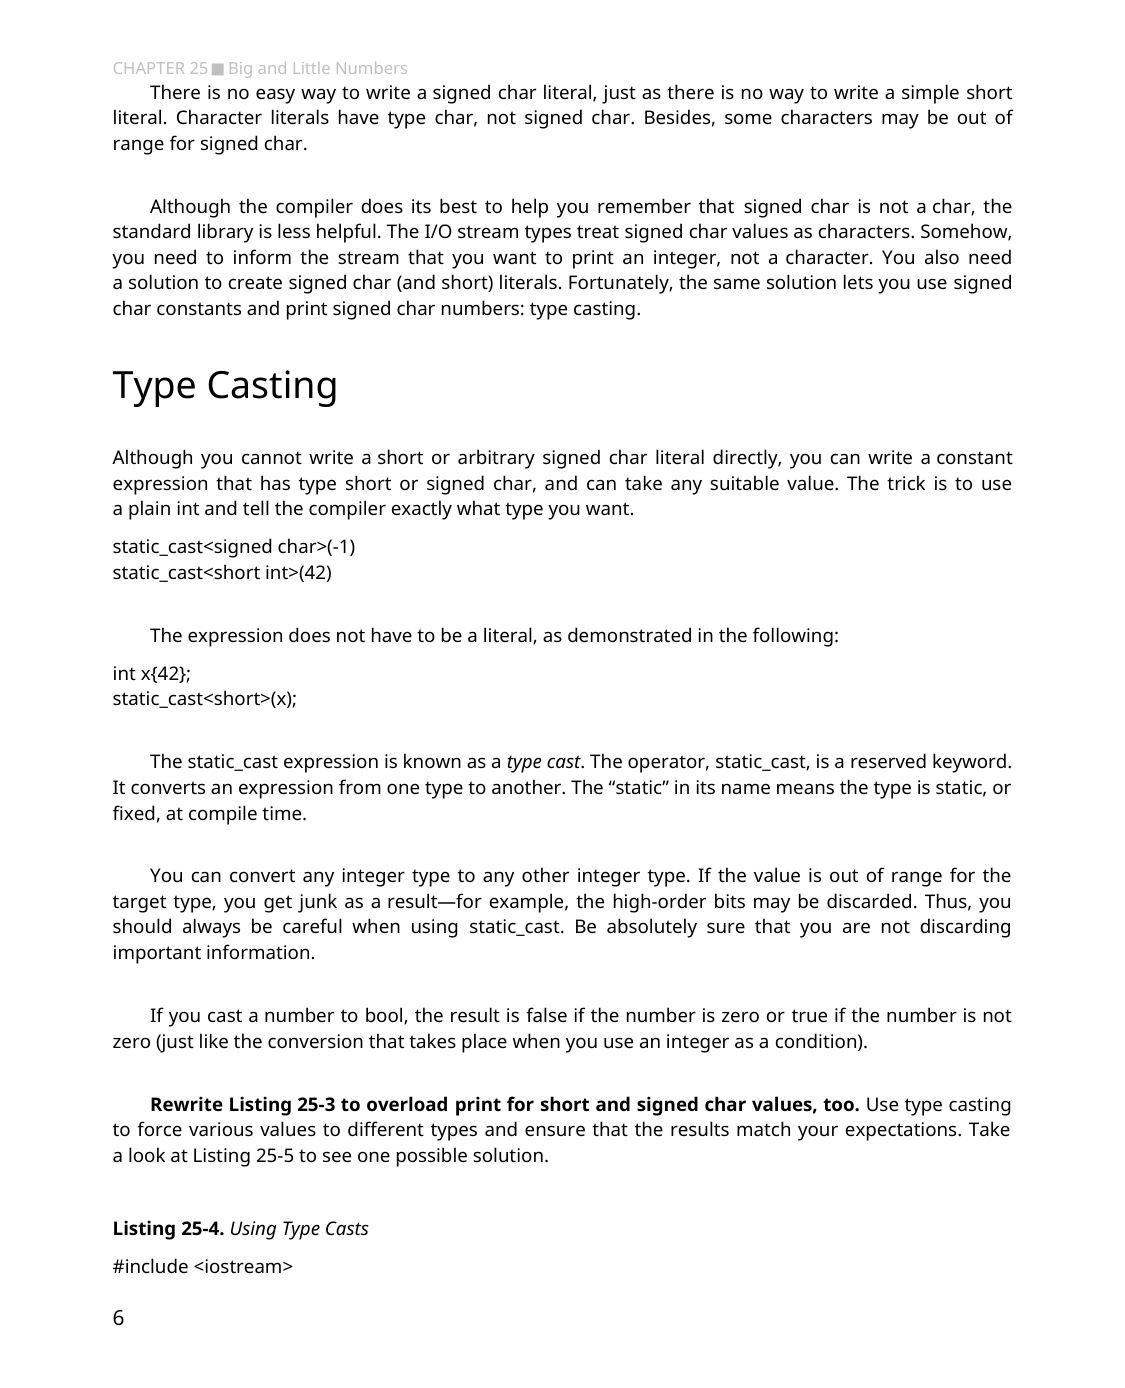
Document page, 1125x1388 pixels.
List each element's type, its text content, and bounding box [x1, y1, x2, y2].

text static_cast<short>(x); [112, 686, 1012, 711]
text Listing 25-4. Using Type Casts [112, 1215, 1012, 1241]
text The static_cast expression is known as a type cast. The operator, static_cast, is a reserved keyword. It converts an expression from one type to another. The “static” in its name means the type is static, or fixed, at compile time. [112, 749, 1012, 825]
text The expression does not have to be a literal, as demonstrated in the following: [112, 622, 1012, 648]
text If you cast a number to bool, the result is false if the number is zero or true if the number is not zero (just like the conversion that takes place when you use an integer as a condition). [112, 1002, 1012, 1053]
text int x{42}; [112, 660, 1012, 686]
text Although the compiler does its best to help you remember that signed char is not a char, the standard library is less helpful. The I/O stream types treat signed char values as characters. Somehow, you need to inform the stream that you want to print an integer, not a character. You also need a solution to create signed char (and short) literals. Fortunately, the same solution lets you use signed char constants and print signed char numbers: type casting. [112, 193, 1012, 321]
text Although you cannot write a short or arbitrary signed char literal directly, you can write a constant expression that has type short or signed char, and can take any suitable value. The trick is to use a plain int and tell the compiler exactly what type you want. [112, 444, 1012, 521]
text Rewrite Listing 25-3 to overload print for short and signed char values, too. Use type casting to force various values to different types and ensure that the results match your expectations. Take a look at Listing 25-5 to see one possible solution. [112, 1091, 1012, 1167]
text #include <iostream> [112, 1253, 1012, 1279]
text static_cast<signed char>(-1) [112, 534, 1012, 559]
text There is no easy way to write a signed char literal, just as there is no way to write a simple short literal. Character literals have type char, not signed char. Besides, some characters may be out of range for signed char. [112, 79, 1012, 156]
text You can convert any integer type to any other integer type. If the value is out of range for the target type, you get junk as a result—for example, the high-order bits may be discarded. Thus, you should always be careful when using static_cast. Be absolutely sure that you are not discarding important information. [112, 863, 1012, 965]
subtitle Type Casting [112, 358, 1012, 409]
text static_cast<short int>(42) [112, 559, 1012, 585]
